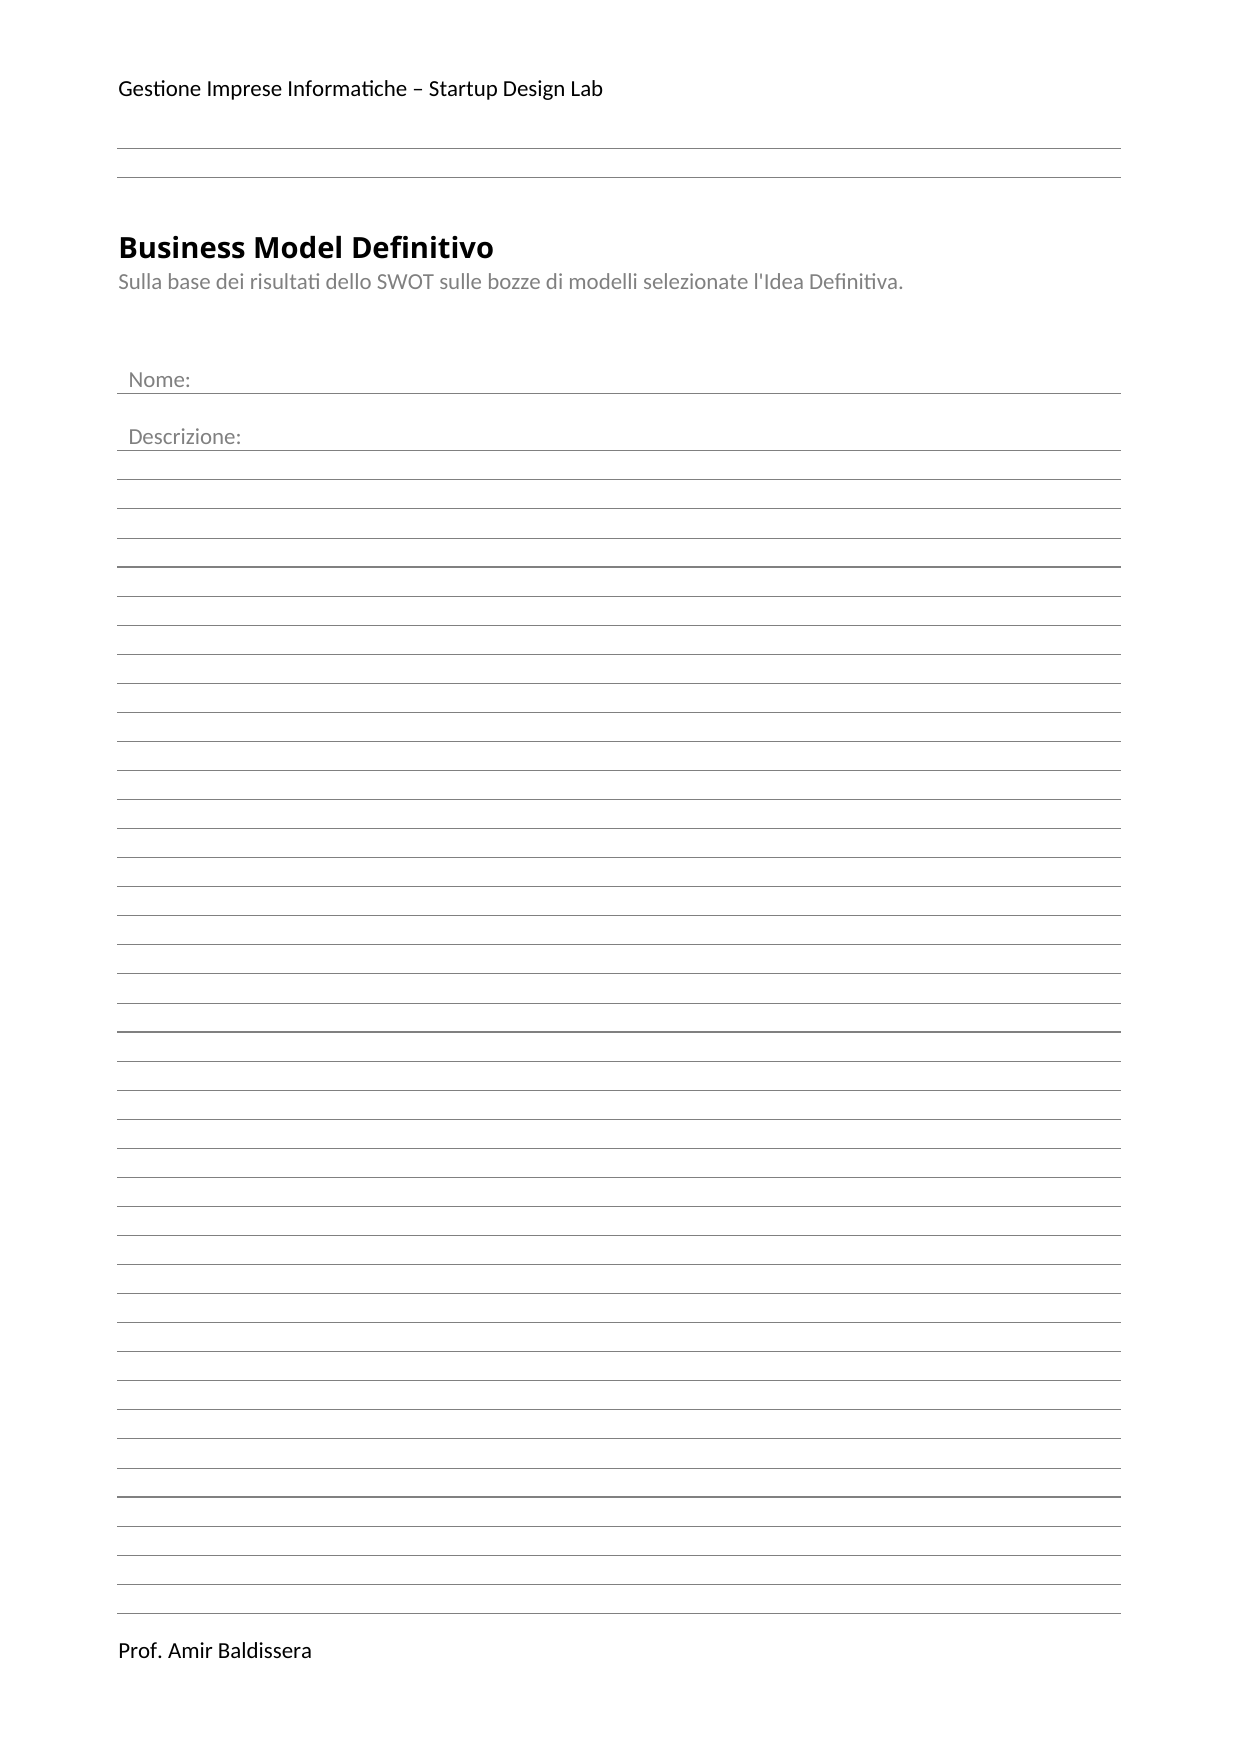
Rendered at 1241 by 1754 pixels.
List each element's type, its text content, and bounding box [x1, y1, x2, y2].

table_cell [117, 800, 1121, 828]
table_cell [117, 684, 1121, 712]
table_cell [117, 1294, 1121, 1322]
table_cell [117, 1381, 1121, 1409]
table_cell [117, 1352, 1121, 1380]
table_cell [117, 945, 1121, 973]
table_cell [117, 1207, 1121, 1235]
text Sulla base dei risultati dello SWOT sulle bozze di modelli selezionate l'Idea Definitiva. [118, 267, 1122, 295]
table_cell Descrizione: [117, 394, 1121, 450]
table_cell [117, 1585, 1121, 1613]
subtitle Business Model Definitivo [118, 228, 1122, 267]
table_cell [117, 1004, 1121, 1031]
table_cell [117, 713, 1121, 741]
table_cell [117, 655, 1121, 683]
table_cell [117, 480, 1121, 508]
table_cell [117, 1469, 1121, 1496]
table_cell [117, 568, 1121, 596]
table_cell [117, 1265, 1121, 1293]
table_cell [117, 597, 1121, 624]
table_cell [117, 887, 1121, 915]
table_cell [117, 1149, 1121, 1177]
table_cell [117, 1236, 1121, 1264]
table_header Nome: [117, 365, 1121, 393]
table_cell [117, 742, 1121, 770]
table_cell [117, 539, 1121, 566]
table_cell [117, 1120, 1121, 1148]
table_cell [117, 626, 1121, 654]
table_cell [117, 1091, 1121, 1119]
table_cell [117, 829, 1121, 857]
table_cell [117, 509, 1121, 537]
table_cell [117, 1556, 1121, 1584]
table_cell [117, 1323, 1121, 1351]
table_cell [117, 1439, 1121, 1467]
table_cell [117, 1178, 1121, 1206]
table_cell [117, 149, 1121, 177]
table_cell [117, 1527, 1121, 1554]
table_cell [117, 1498, 1121, 1526]
table_cell [117, 1410, 1121, 1438]
table_cell [117, 771, 1121, 799]
table_cell [117, 1033, 1121, 1061]
table_cell [117, 858, 1121, 886]
table_cell [117, 1062, 1121, 1089]
table_cell [117, 451, 1121, 479]
table_cell [117, 916, 1121, 944]
table_cell [117, 974, 1121, 1002]
